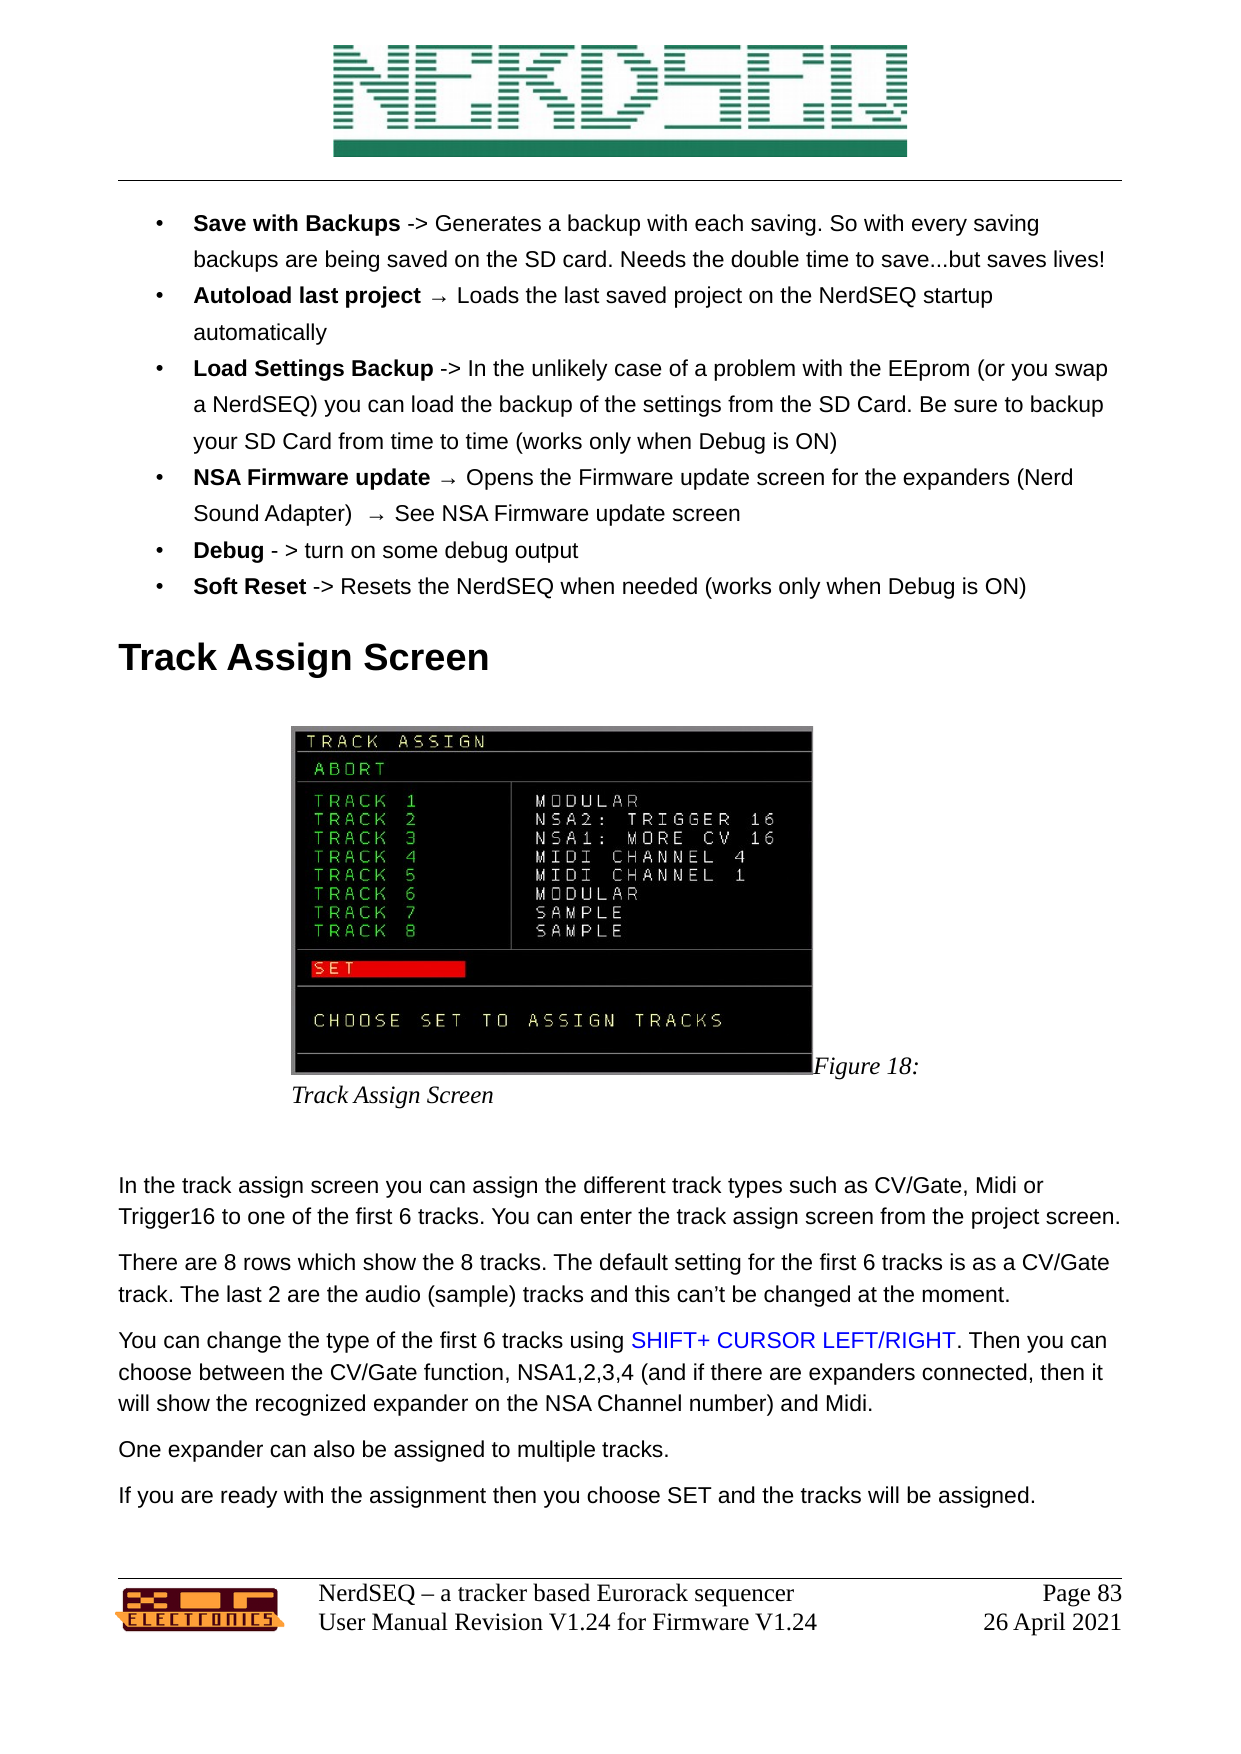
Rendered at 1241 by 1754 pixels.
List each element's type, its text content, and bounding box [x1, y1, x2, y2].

list Load Settings Backup -> In the unlikely case of a problem with the EEprom (or you swap a NerdSEQ) you can load the backup of the settings from the SD Card. Be sure to backup your SD Card from time to time (works only when Debug is ON) [156, 355, 1122, 454]
list Save with Backups -> Generates a backup with each saving. So with every saving backups are being saved on the SD card. Needs the double time to save...but saves lives! [156, 209, 1122, 272]
text In the track assign screen you can assign the different track types such as CV/Gate, Midi or Trigger16 to one of the first 6 tracks. You can enter the track assign screen from the project screen. [118, 691, 1122, 1229]
text Figure 18: Track Assign Screen [291, 1075, 969, 1109]
picture [333, 45, 908, 157]
text One expander can also be assigned to multiple tracks. [118, 1436, 1122, 1463]
list Autoload last project → Loads the last saved project on the NerdSEQ startup automatically [156, 282, 1122, 345]
picture [291, 726, 814, 1075]
text You can change the type of the first 6 tracks using SHIFT+ CURSOR LEFT/RIGHT. Then you can choose between the CV/Gate function, NSA1,2,3,4 (and if there are expanders connected, then it will show the recognized expander on the NSA Channel number) and Midi. [118, 1327, 1122, 1416]
list Soft Reset -> Resets the NerdSEQ when needed (works only when Debug is ON) [156, 573, 1122, 599]
text There are 8 rows which show the 8 tracks. The default setting for the first 6 tracks is as a CV/Gate track. The last 2 are the audio (sample) tracks and this can’t be changed at the moment. [118, 1249, 1122, 1307]
text If you are ready with the assignment then you choose SET and the tracks will be assigned. [118, 1482, 1122, 1509]
list NSA Firmware update → Opens the Firmware update screen for the expanders (Nerd Sound Adapter) → See NSA Firmware update screen [156, 464, 1122, 527]
picture [115, 1584, 285, 1634]
subtitle Track Assign Screen [118, 634, 1122, 678]
list Debug - > turn on some debug output [156, 537, 1122, 563]
